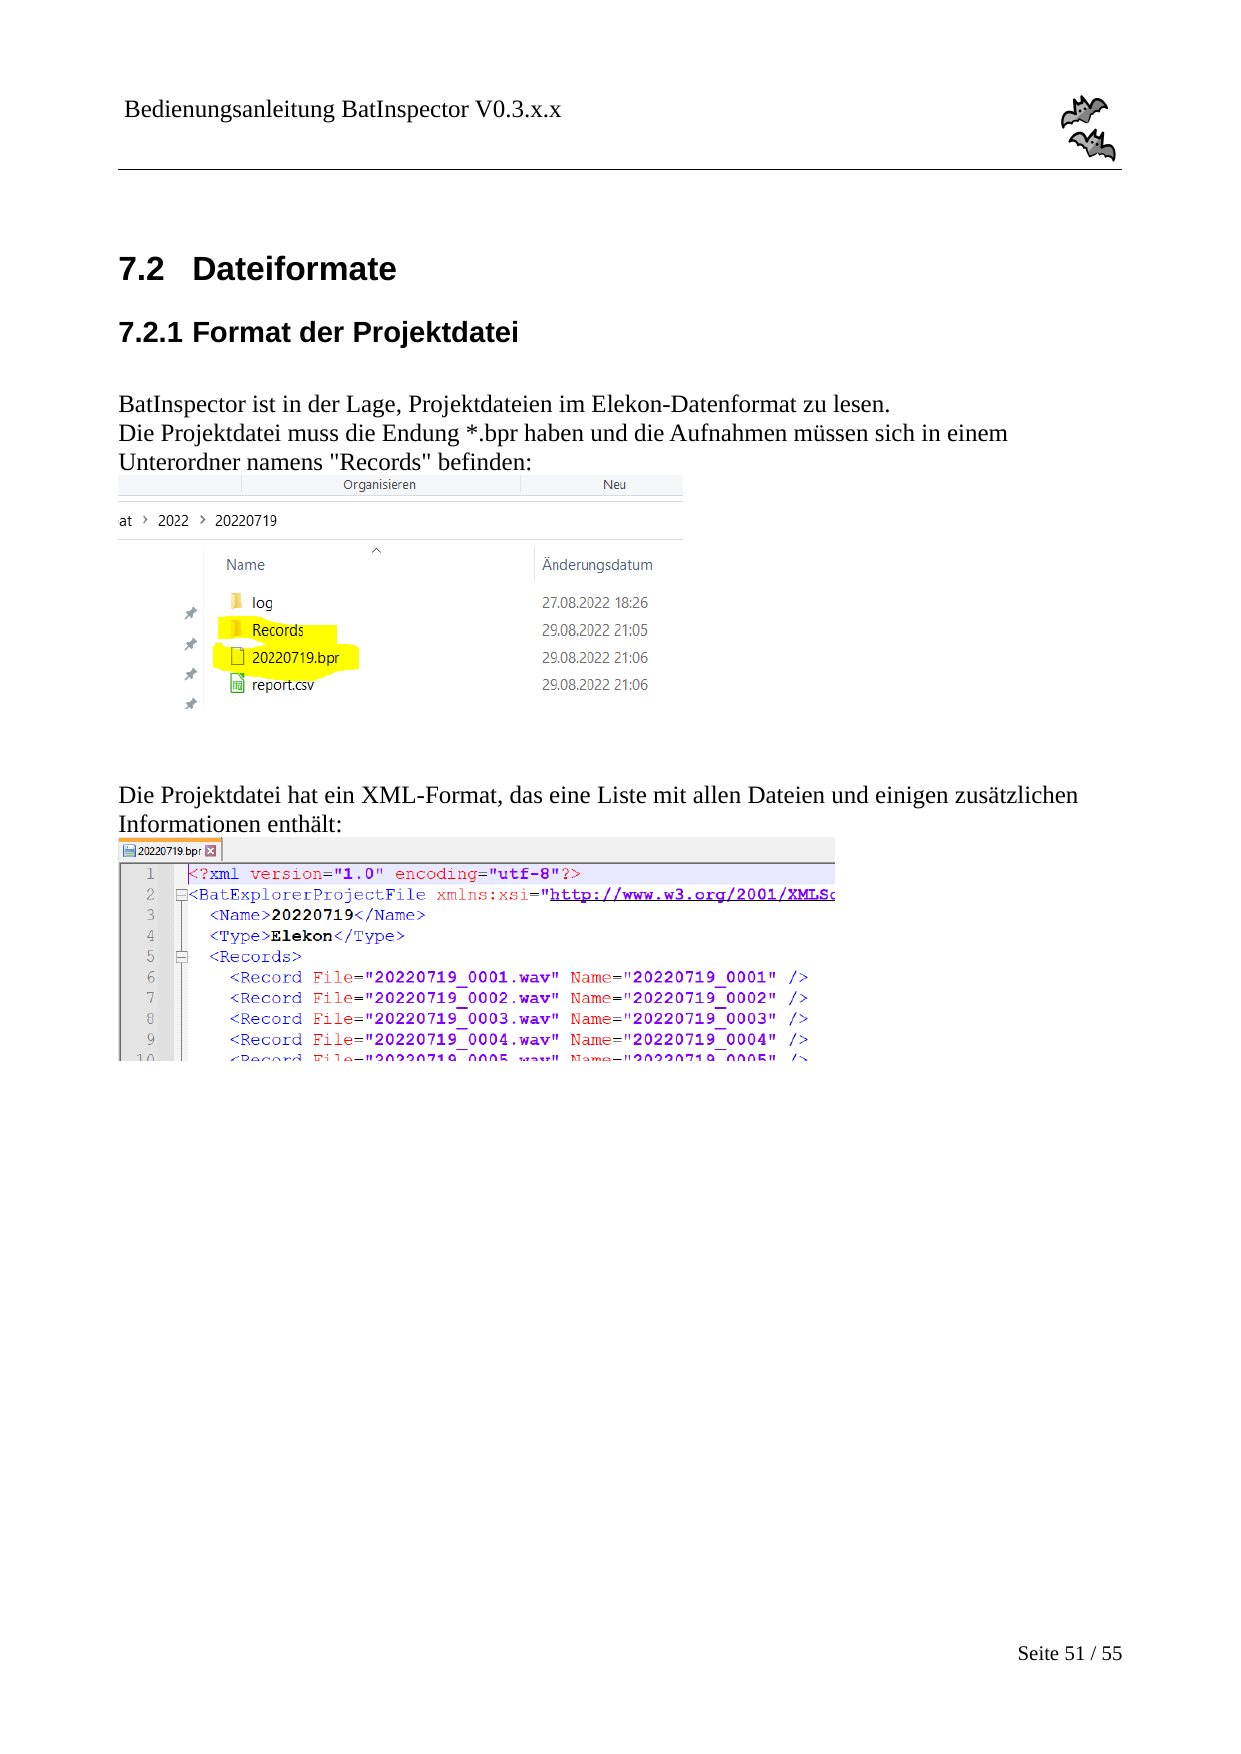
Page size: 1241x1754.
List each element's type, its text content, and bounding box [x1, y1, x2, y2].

picture [1057, 95, 1120, 162]
text BatInspector ist in der Lage, Projektdateien im Elekon-Datenformat zu lesen. Die Projektdatei muss die Endung *.bpr haben und die Aufnahmen müssen sich in einem Unterordner namens "Records" befinden: [118, 389, 1122, 780]
picture [118, 837, 835, 1061]
subtitle Format der Projektdatei [118, 315, 1122, 348]
text Die Projektdatei hat ein XML-Format, das eine Liste mit allen Dateien und einigen zusätzlichen Informationen enthält: [118, 780, 1122, 838]
picture [118, 475, 684, 709]
subtitle Dateiformate [118, 249, 1122, 288]
